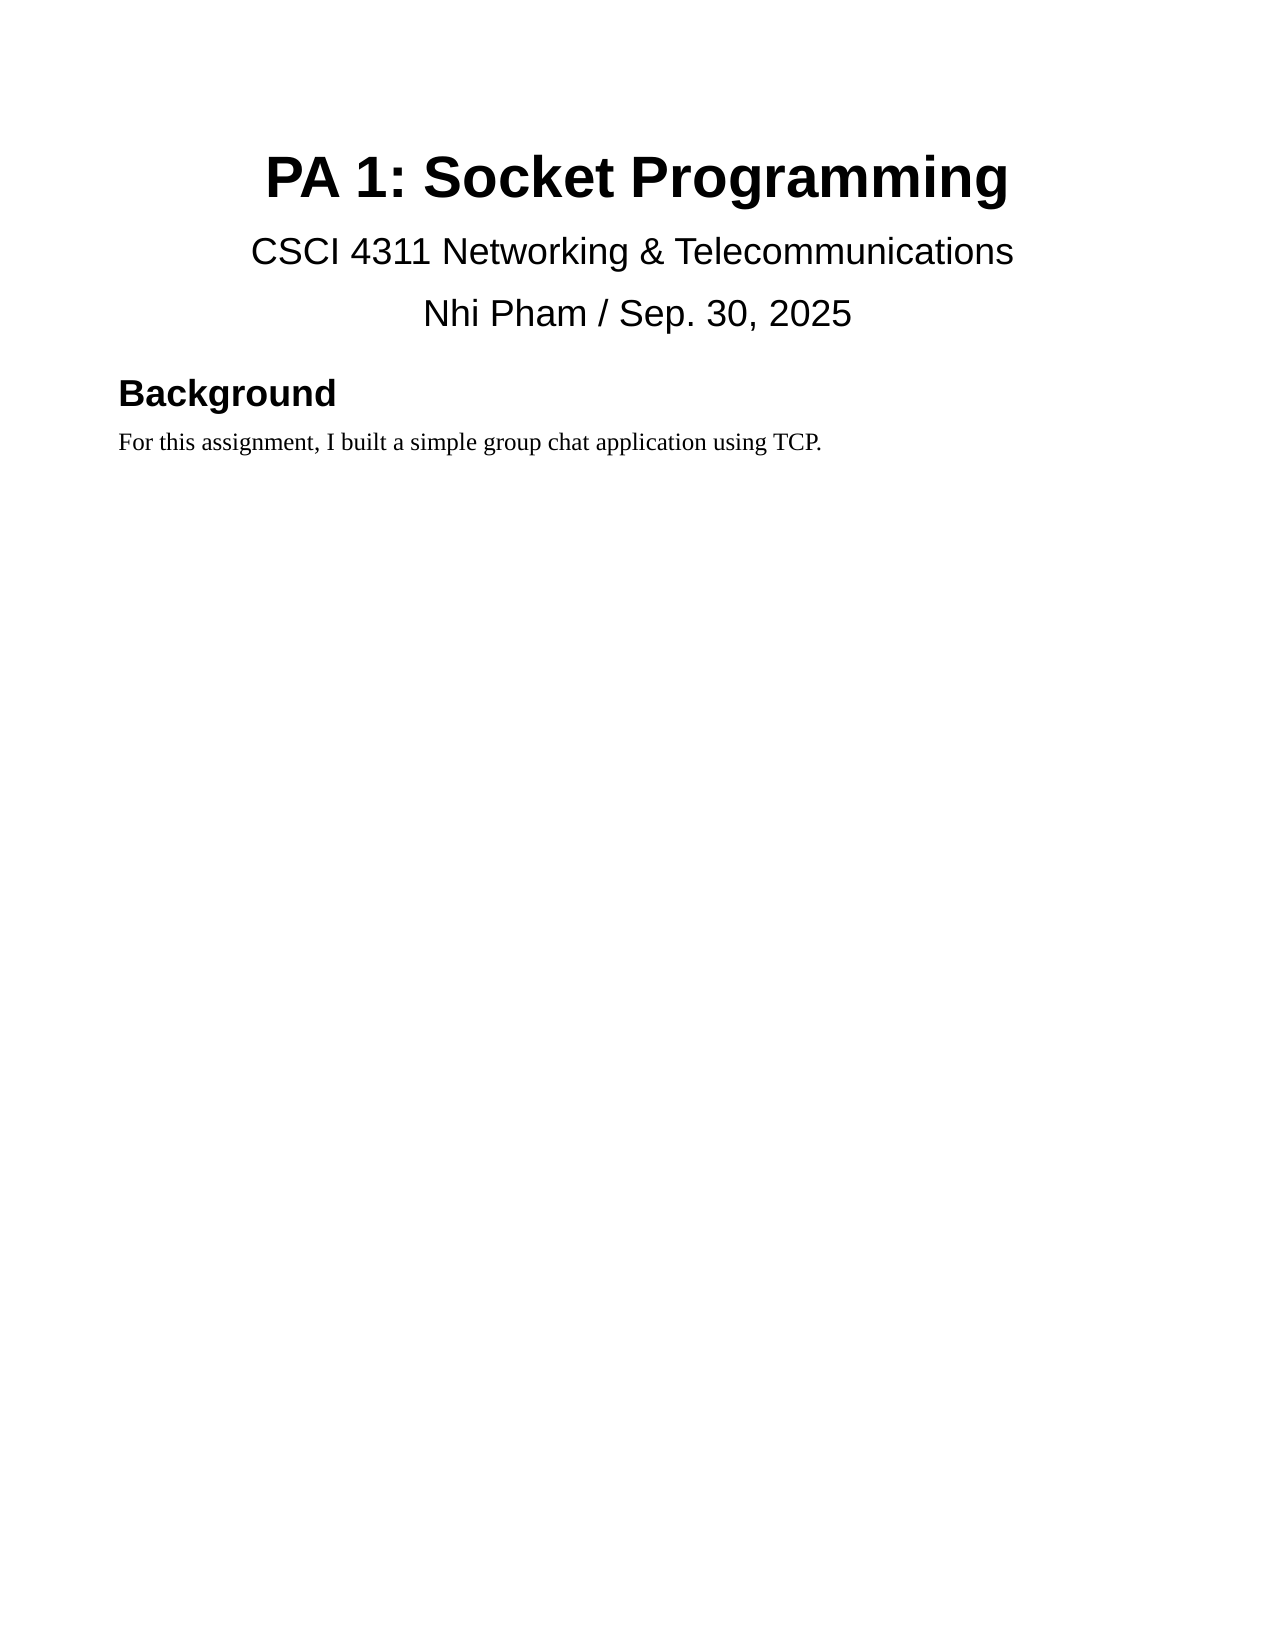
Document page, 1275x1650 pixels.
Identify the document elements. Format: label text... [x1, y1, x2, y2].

subtitle CSCI 4311 Networking & Telecommunications [118, 229, 1157, 272]
text For this assignment, I built a simple group chat application using TCP. [118, 427, 1157, 456]
title PA 1: Socket Programming [118, 143, 1157, 210]
subtitle Nhi Pham / Sep. 30, 2025 [118, 291, 1157, 334]
subtitle Background [118, 371, 1157, 414]
